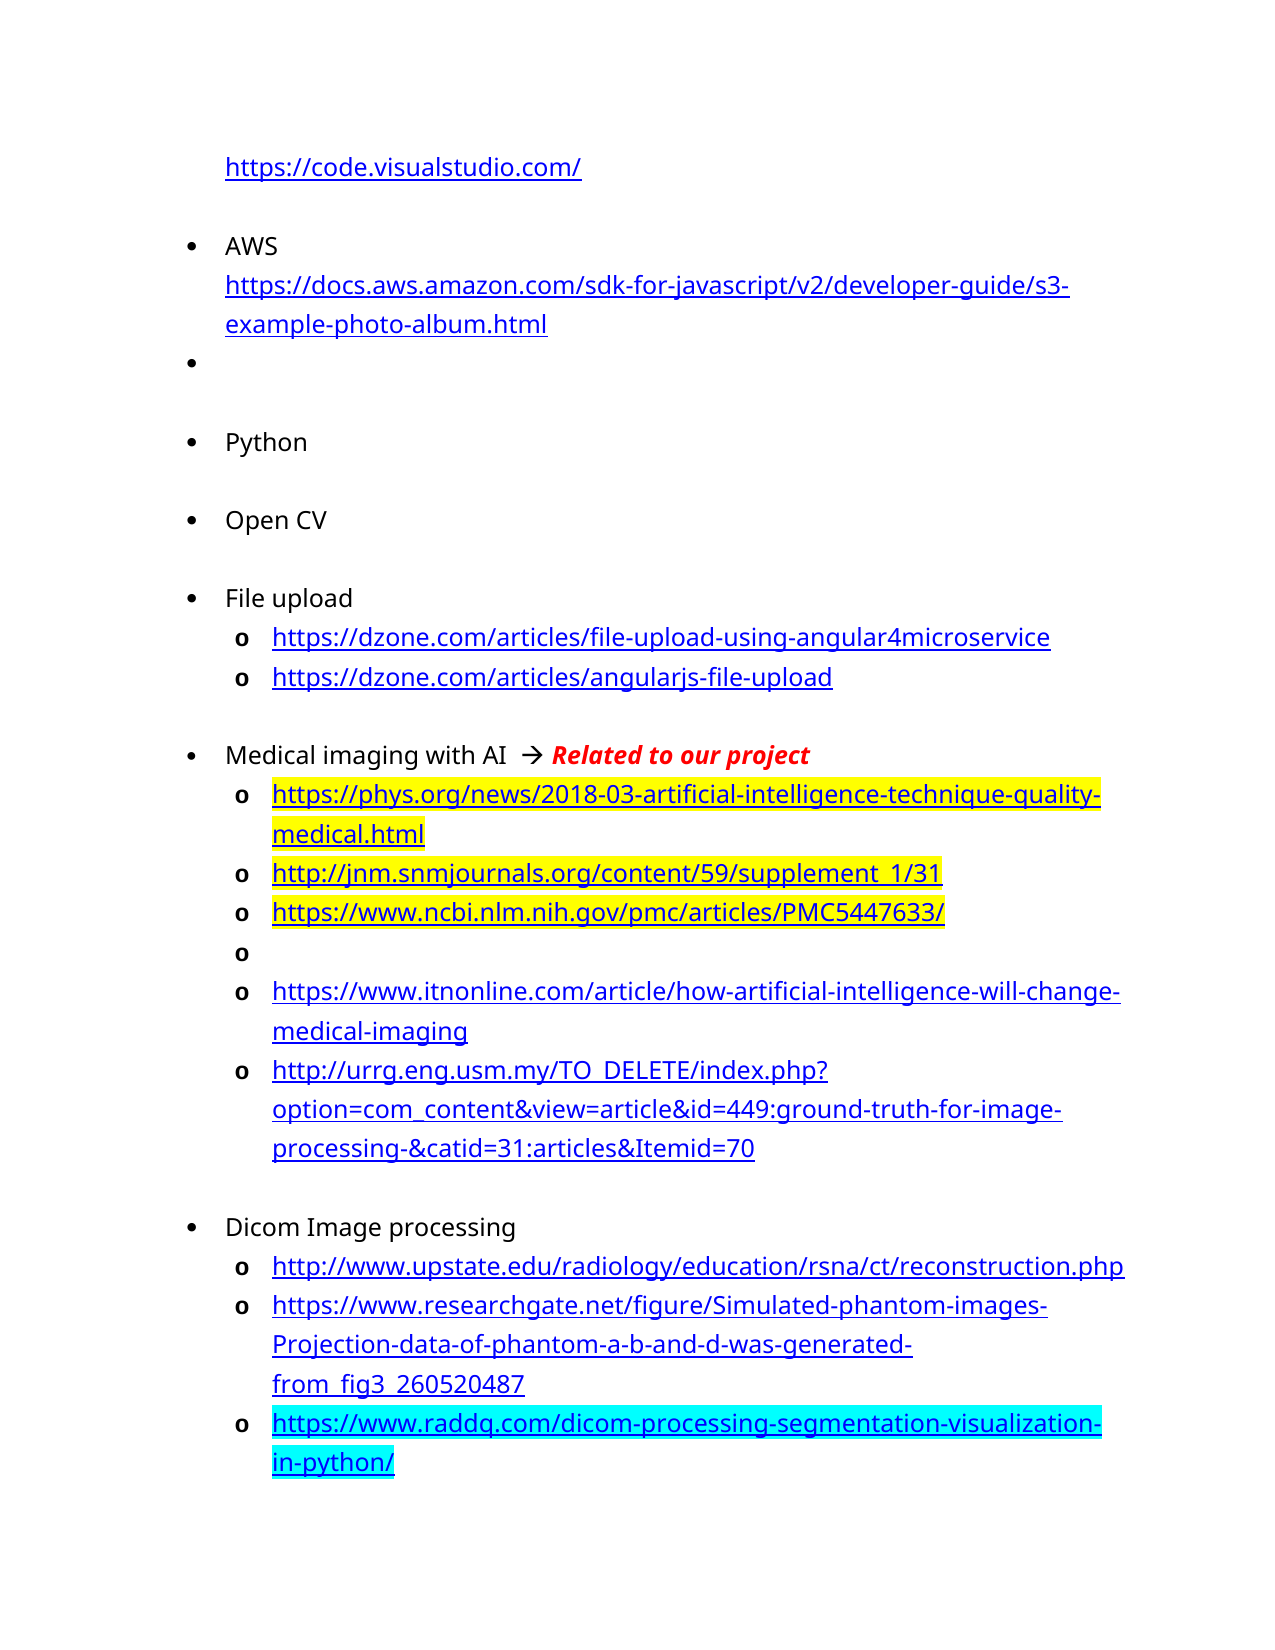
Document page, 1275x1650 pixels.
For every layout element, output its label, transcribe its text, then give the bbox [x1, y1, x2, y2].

list https://www.researchgate.net/figure/Simulated-phantom-images-Projection-data-of-phantom-a-b-and-d-was-generated-from_fig3_260520487 [234, 1288, 1125, 1400]
list https://docs.aws.amazon.com/sdk-for-javascript/v2/developer-guide/s3-example-photo-album.html [187, 267, 1125, 341]
list http://www.upstate.edu/radiology/education/rsna/ct/reconstruction.php [234, 1248, 1125, 1283]
list Python [187, 424, 1125, 458]
list https://phys.org/news/2018-03-artificial-intelligence-technique-quality-medical.html [234, 777, 1125, 851]
list https://www.itnonline.com/article/how-artificial-intelligence-will-change-medical-imaging [234, 974, 1125, 1047]
list Open CV [187, 502, 1125, 537]
list http://jnm.snmjournals.org/content/59/supplement_1/31 [234, 856, 1125, 890]
list https://www.raddq.com/dicom-processing-segmentation-visualization-in-python/ [234, 1405, 1125, 1479]
list https://code.visualstudio.com/ [225, 150, 1125, 184]
list Dicom Image processing [187, 1209, 1125, 1243]
list AWS [187, 228, 1125, 262]
list https://www.ncbi.nlm.nih.gov/pmc/articles/PMC5447633/ [234, 895, 1125, 929]
list Medical imaging with AI  Related to our project [187, 738, 1125, 772]
list https://dzone.com/articles/file-upload-using-angular4microservice [234, 620, 1125, 654]
list File upload [187, 581, 1125, 615]
list http://urrg.eng.usm.my/TO_DELETE/index.php?option=com_content&view=article&id=449:ground-truth-for-image-processing-&catid=31:articles&Itemid=70 [234, 1052, 1125, 1165]
list https://dzone.com/articles/angularjs-file-upload [234, 659, 1125, 694]
